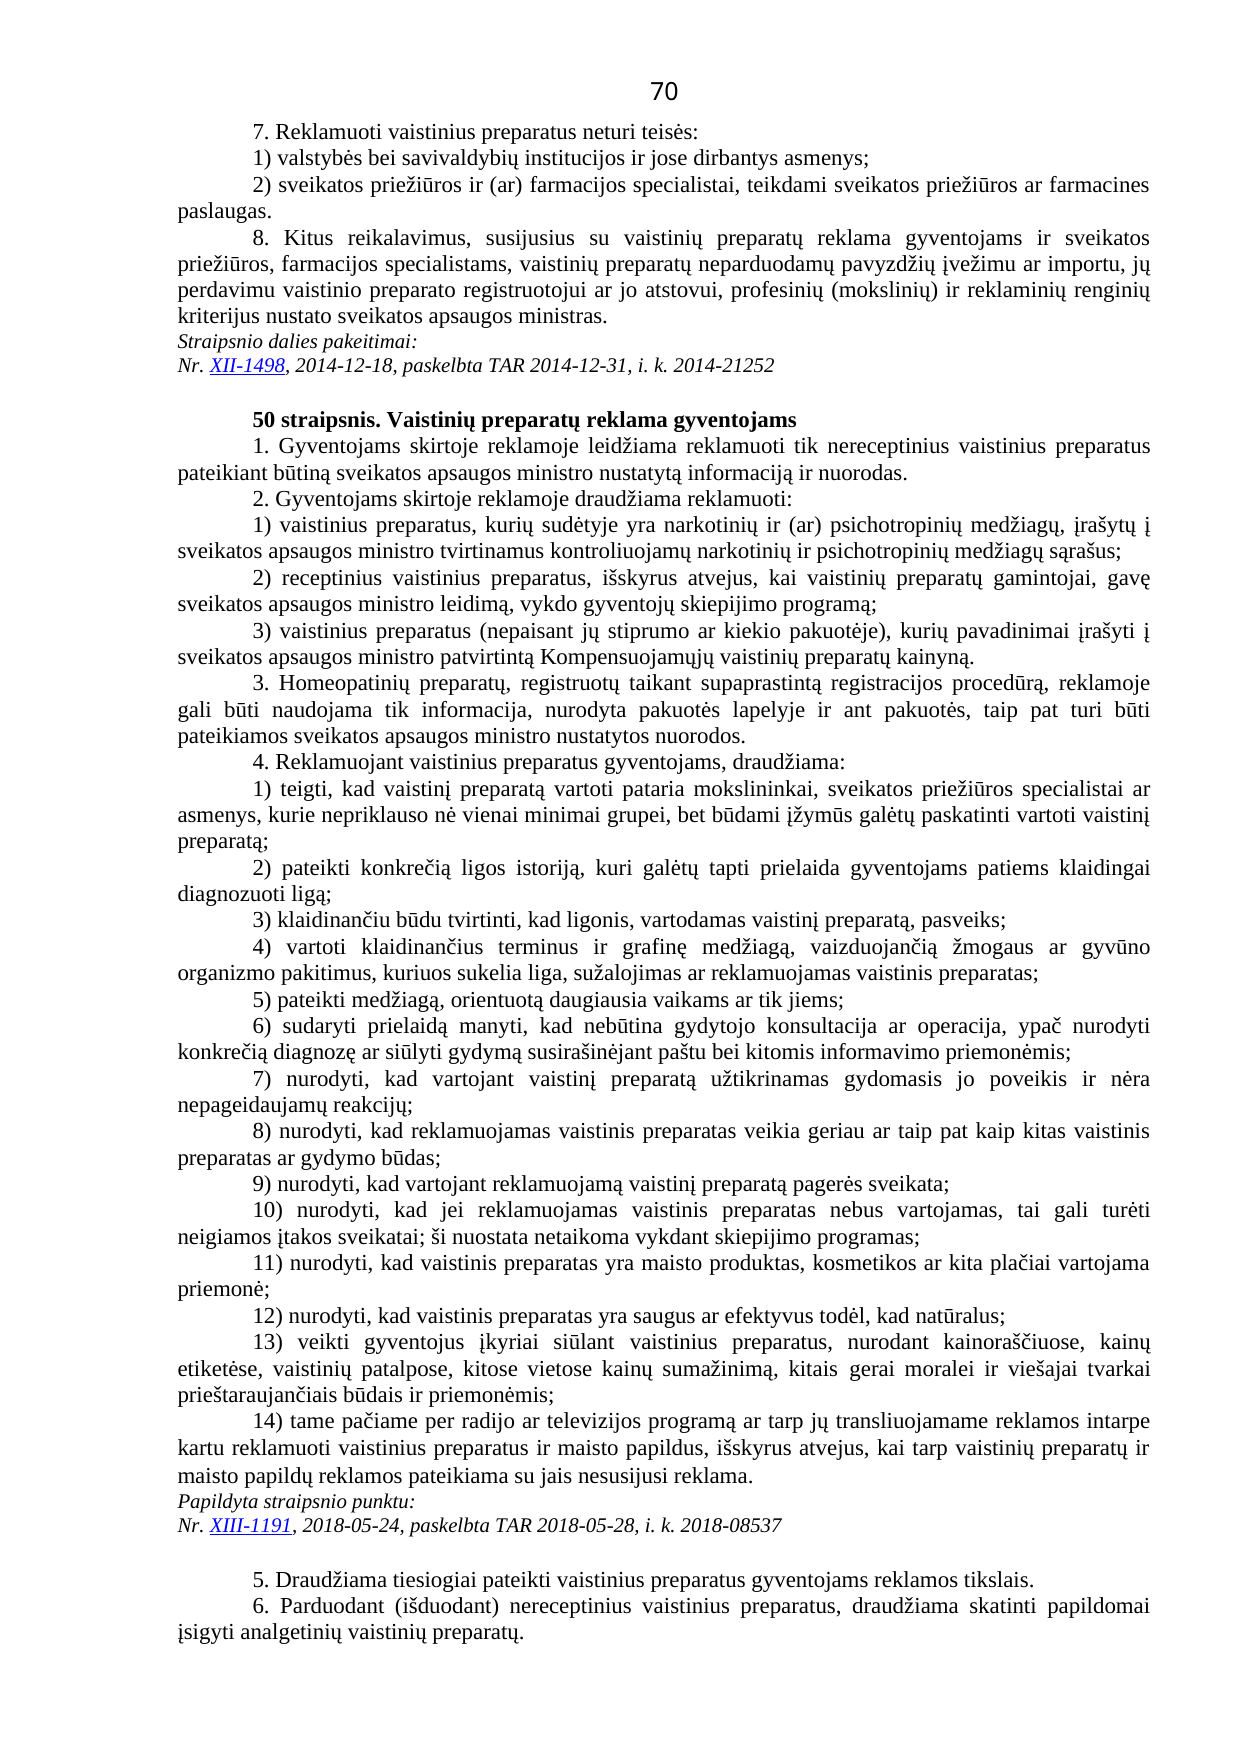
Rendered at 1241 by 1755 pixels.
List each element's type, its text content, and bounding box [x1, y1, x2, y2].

text Papildyta straipsnio punktu: [177, 1489, 1152, 1513]
text 6) sudaryti prielaidą manyti, kad nebūtina gydytojo konsultacija ar operacija, ypač nurodyti konkrečią diagnozę ar siūlyti gydymą susirašinėjant paštu bei kitomis informavimo priemonėmis; [177, 1012, 1152, 1065]
text 4. Reklamuojant vaistinius preparatus gyventojams, draudžiama: [177, 748, 1152, 775]
text Nr. XII-1498, 2014-12-18, paskelbta TAR 2014-12-31, i. k. 2014-21252 [177, 353, 1152, 377]
text 7) nurodyti, kad vartojant vaistinį preparatą užtikrinamas gydomasis jo poveikis ir nėra nepageidaujamų reakcijų; [177, 1065, 1152, 1117]
text 2) sveikatos priežiūros ir (ar) farmacijos specialistai, teikdami sveikatos priežiūros ar farmacines paslaugas. [177, 171, 1152, 223]
text 8. Kitus reikalavimus, susijusius su vaistinių preparatų reklama gyventojams ir sveikatos priežiūros, farmacijos specialistams, vaistinių preparatų neparduodamų pavyzdžių įvežimu ar importu, jų perdavimu vaistinio preparato registruotojui ar jo atstovui, profesinių (mokslinių) ir reklaminių renginių kriterijus nustato sveikatos apsaugos ministras. [177, 223, 1152, 329]
text 1. Gyventojams skirtoje reklamoje leidžiama reklamuoti tik nereceptinius vaistinius preparatus pateikiant būtiną sveikatos apsaugos ministro nustatytą informaciją ir nuorodas. [177, 432, 1152, 485]
text 1) teigti, kad vaistinį preparatą vartoti pataria mokslininkai, sveikatos priežiūros specialistai ar asmenys, kurie nepriklauso nė vienai minimai grupei, bet būdami įžymūs galėtų paskatinti vartoti vaistinį preparatą; [177, 775, 1152, 854]
text 8) nurodyti, kad reklamuojamas vaistinis preparatas veikia geriau ar taip pat kaip kitas vaistinis preparatas ar gydymo būdas; [177, 1117, 1152, 1170]
text 50 straipsnis. Vaistinių preparatų reklama gyventojams [177, 406, 1152, 432]
text 3) vaistinius preparatus (nepaisant jų stiprumo ar kiekio pakuotėje), kurių pavadinimai įrašyti į sveikatos apsaugos ministro patvirtintą Kompensuojamųjų vaistinių preparatų kainyną. [177, 617, 1152, 669]
text Nr. XIII-1191, 2018-05-24, paskelbta TAR 2018-05-28, i. k. 2018-08537 [177, 1513, 1152, 1537]
text 7. Reklamuoti vaistinius preparatus neturi teisės: [177, 118, 1152, 144]
text 1) valstybės bei savivaldybių institucijos ir jose dirbantys asmenys; [177, 144, 1152, 171]
text 6. Parduodant (išduodant) nereceptinius vaistinius preparatus, draudžiama skatinti papildomai įsigyti analgetinių vaistinių preparatų. [177, 1592, 1152, 1645]
text Straipsnio dalies pakeitimai: [177, 329, 1152, 353]
text 5. Draudžiama tiesiogiai pateikti vaistinius preparatus gyventojams reklamos tikslais. [177, 1566, 1152, 1592]
text 12) nurodyti, kad vaistinis preparatas yra saugus ar efektyvus todėl, kad natūralus; [177, 1302, 1152, 1328]
text 5) pateikti medžiagą, orientuotą daugiausia vaikams ar tik jiems; [177, 986, 1152, 1012]
text 3) klaidinančiu būdu tvirtinti, kad ligonis, vartodamas vaistinį preparatą, pasveiks; [177, 907, 1152, 933]
text 2. Gyventojams skirtoje reklamoje draudžiama reklamuoti: [177, 485, 1152, 511]
text 2) pateikti konkrečią ligos istoriją, kuri galėtų tapti prielaida gyventojams patiems klaidingai diagnozuoti ligą; [177, 854, 1152, 907]
text 14) tame pačiame per radijo ar televizijos programą ar tarp jų transliuojamame reklamos intarpe kartu reklamuoti vaistinius preparatus ir maisto papildus, išskyrus atvejus, kai tarp vaistinių preparatų ir maisto papildų reklamos pateikiama su jais nesusijusi reklama. [177, 1407, 1152, 1489]
text 4) vartoti klaidinančius terminus ir grafinę medžiagą, vaizduojančią žmogaus ar gyvūno organizmo pakitimus, kuriuos sukelia liga, sužalojimas ar reklamuojamas vaistinis preparatas; [177, 933, 1152, 986]
text 3. Homeopatinių preparatų, registruotų taikant supaprastintą registracijos procedūrą, reklamoje gali būti naudojama tik informacija, nurodyta pakuotės lapelyje ir ant pakuotės, taip pat turi būti pateikiamos sveikatos apsaugos ministro nustatytos nuorodos. [177, 669, 1152, 748]
text 13) veikti gyventojus įkyriai siūlant vaistinius preparatus, nurodant kainoraščiuose, kainų etiketėse, vaistinių patalpose, kitose vietose kainų sumažinimą, kitais gerai moralei ir viešajai tvarkai prieštaraujančiais būdais ir priemonėmis; [177, 1328, 1152, 1407]
text 11) nurodyti, kad vaistinis preparatas yra maisto produktas, kosmetikos ar kita plačiai vartojama priemonė; [177, 1249, 1152, 1302]
text 1) vaistinius preparatus, kurių sudėtyje yra narkotinių ir (ar) psichotropinių medžiagų, įrašytų į sveikatos apsaugos ministro tvirtinamus kontroliuojamų narkotinių ir psichotropinių medžiagų sąrašus; [177, 511, 1152, 564]
text 10) nurodyti, kad jei reklamuojamas vaistinis preparatas nebus vartojamas, tai gali turėti neigiamos įtakos sveikatai; ši nuostata netaikoma vykdant skiepijimo programas; [177, 1196, 1152, 1249]
text 2) receptinius vaistinius preparatus, išskyrus atvejus, kai vaistinių preparatų gamintojai, gavę sveikatos apsaugos ministro leidimą, vykdo gyventojų skiepijimo programą; [177, 564, 1152, 617]
text 9) nurodyti, kad vartojant reklamuojamą vaistinį preparatą pagerės sveikata; [177, 1170, 1152, 1196]
